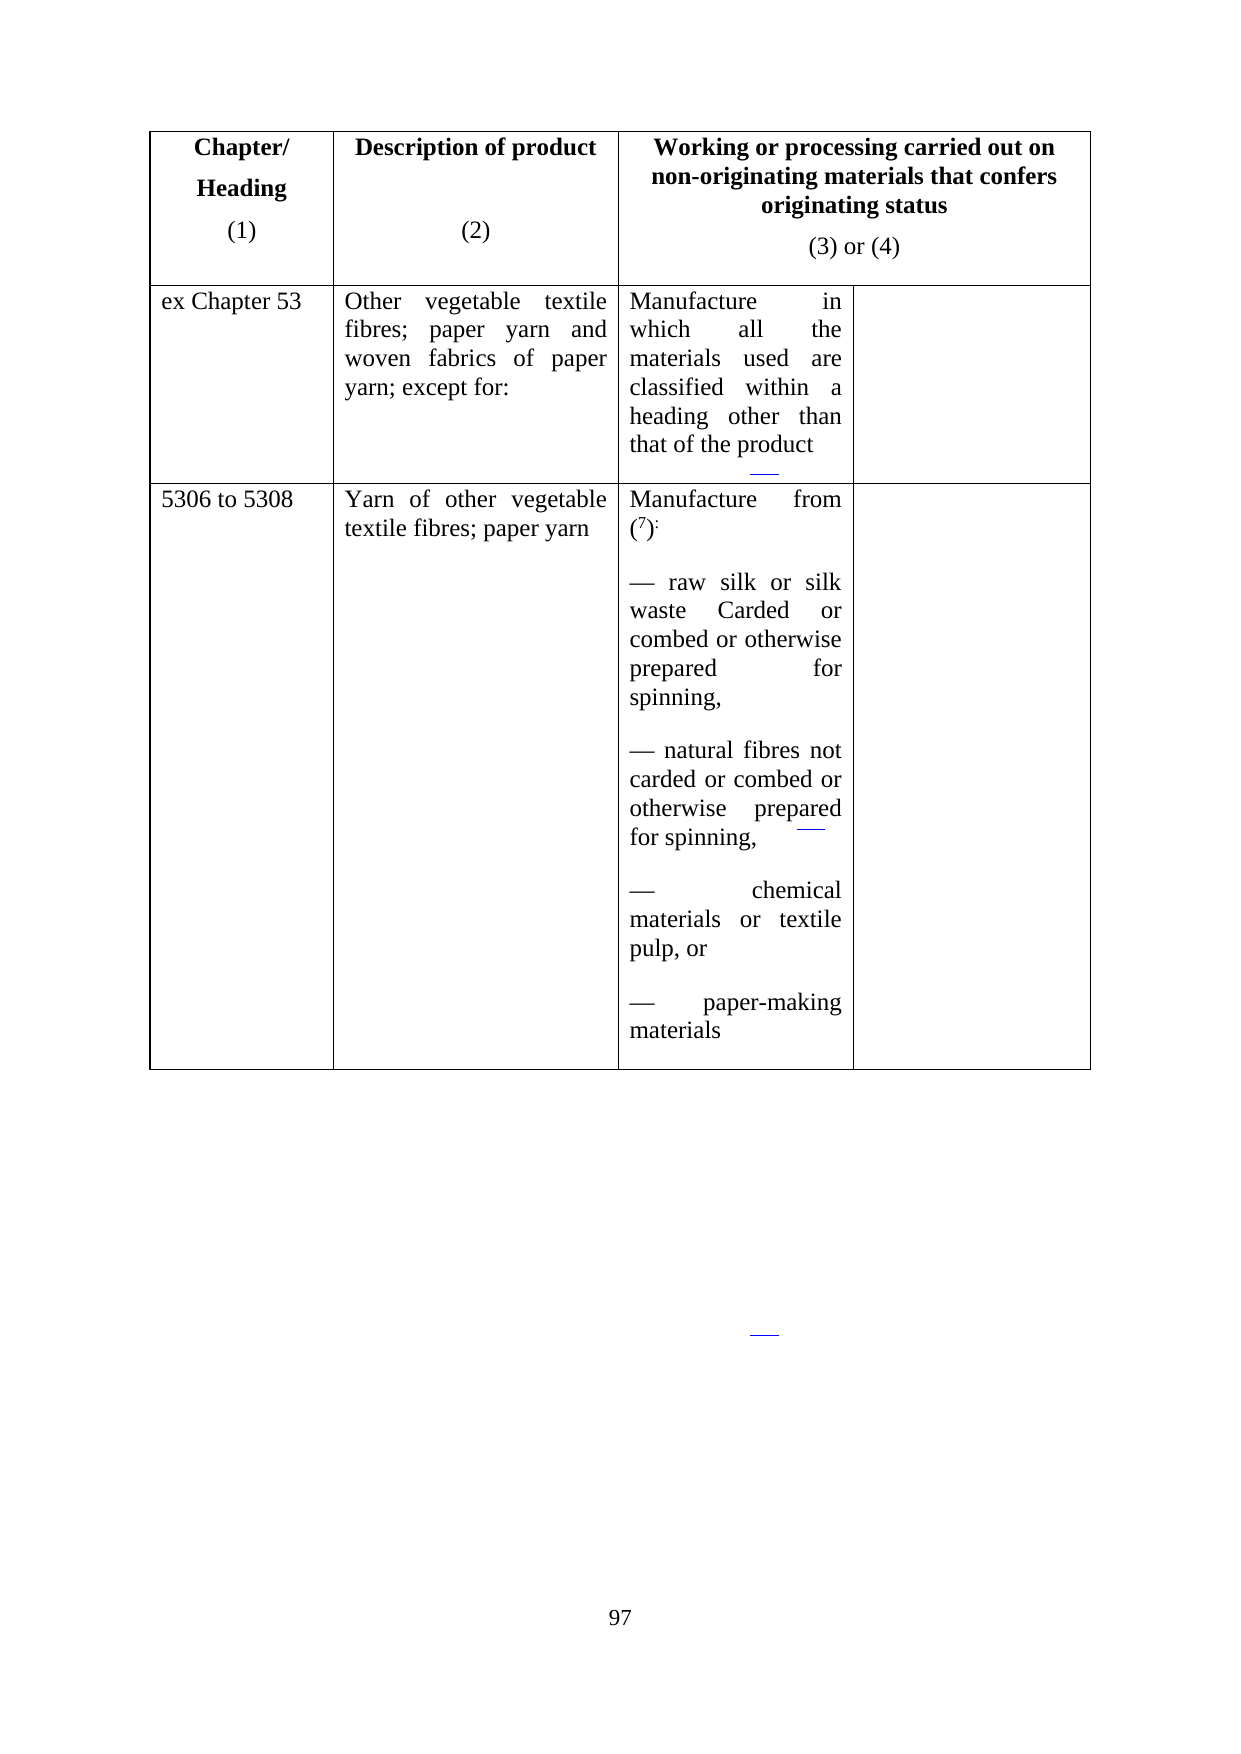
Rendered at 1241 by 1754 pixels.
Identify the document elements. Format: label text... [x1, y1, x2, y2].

table_header Working or processing carried out on non-originating materials that confers originating status (3) or (4) [619, 132, 1090, 285]
table_cell 5306 to 5308 [151, 484, 333, 1069]
table_header Description of product (2) [334, 132, 618, 285]
table_cell Other vegetable textile fibres; paper yarn and woven fabrics of paper yarn; except for: [334, 286, 618, 483]
table_cell [854, 286, 1090, 483]
table_header Chapter/ Heading (1) [151, 132, 333, 285]
table_cell ex Chapter 53 [151, 286, 333, 483]
table_cell Manufacture in which all the materials used are classified within a heading other than that of the product [619, 286, 853, 483]
table_cell Manufacture from (7): — raw silk or silk waste Carded or combed or otherwise prepared for spinning, — natural fibres not carded or combed or otherwise prepared for spinning, — chemical materials or textile pulp, or — paper-making materials [619, 484, 853, 1069]
table_cell [854, 484, 1090, 1069]
table_cell Yarn of other vegetable textile fibres; paper yarn [334, 484, 618, 1069]
